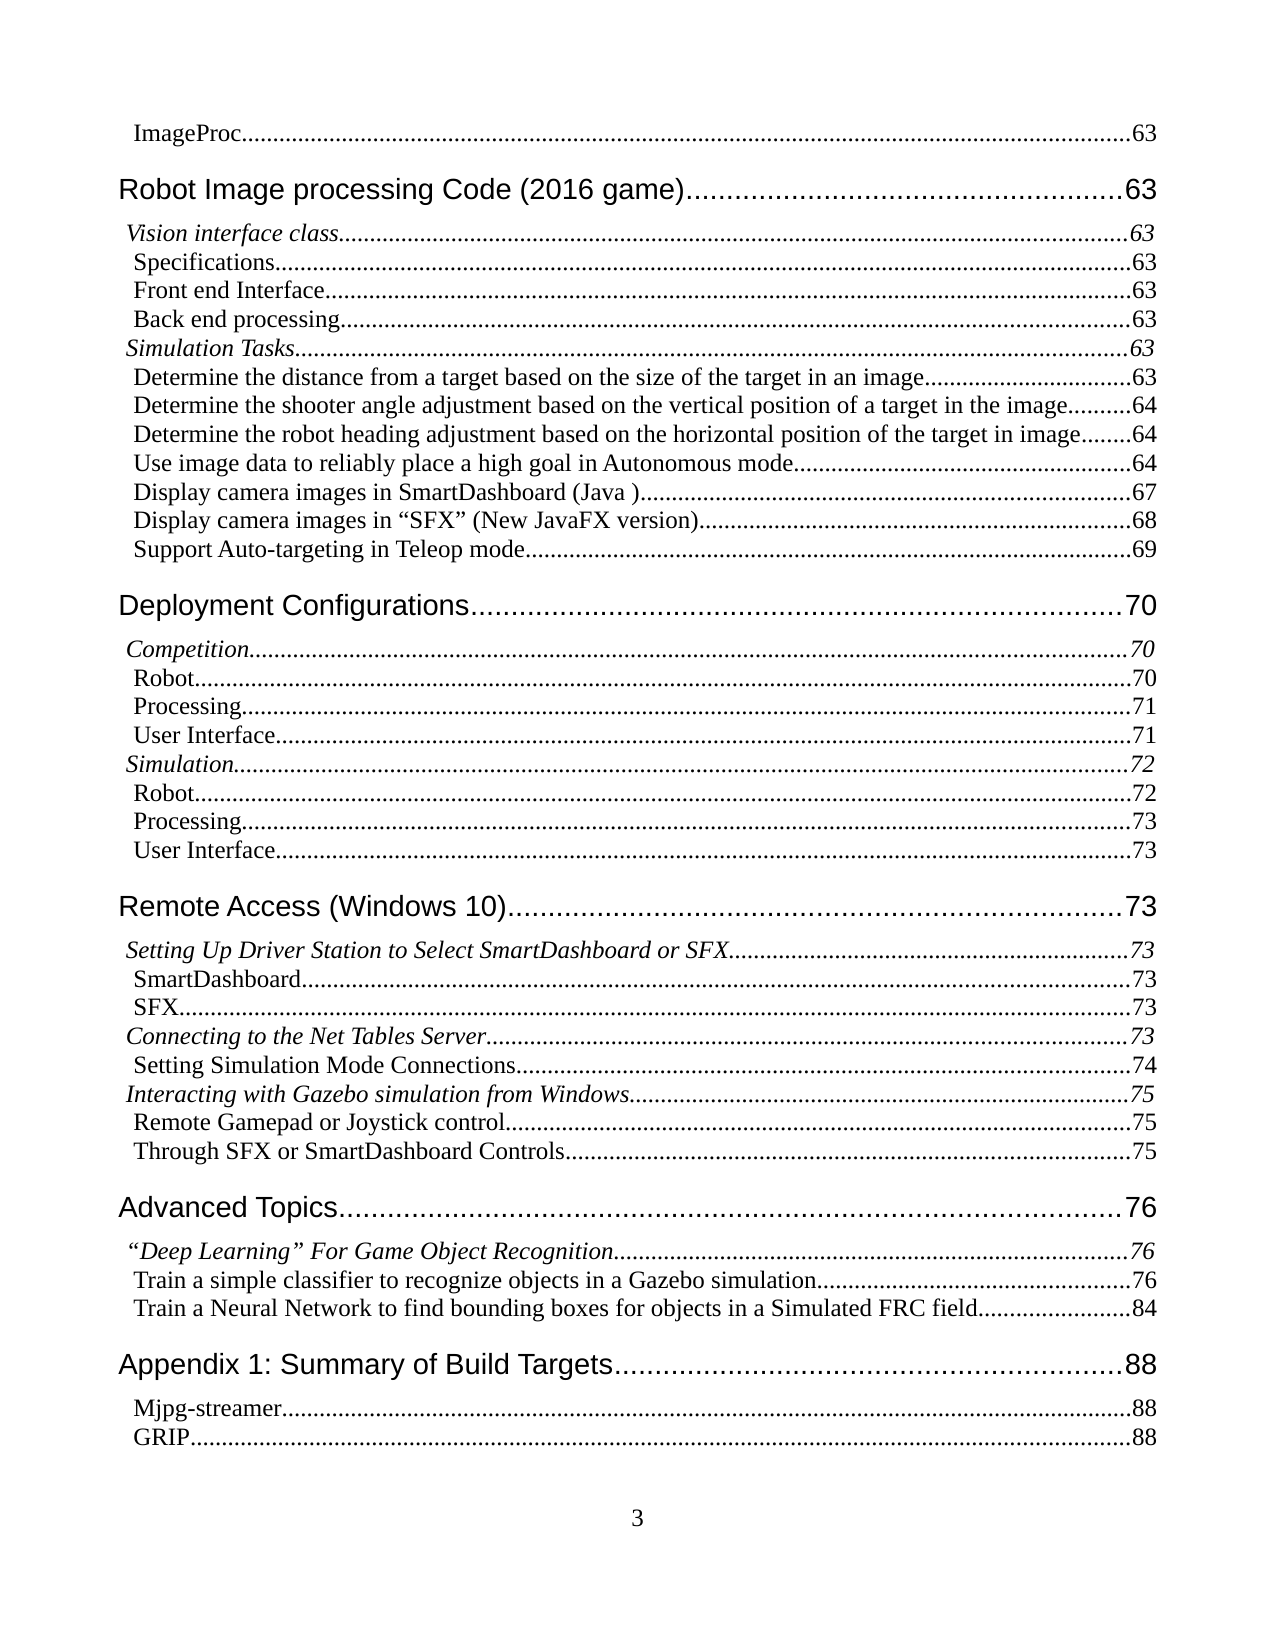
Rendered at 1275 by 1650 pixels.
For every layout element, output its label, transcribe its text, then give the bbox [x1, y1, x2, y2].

text Train a simple classifier to recognize objects in a Gazebo simulation 76 [118, 1265, 1157, 1293]
text Specifications 63 [118, 247, 1157, 275]
text User Interface 73 [118, 835, 1157, 864]
text Processing 73 [118, 806, 1157, 835]
text Train a Neural Network to find bounding boxes for objects in a Simulated FRC field 84 [118, 1293, 1157, 1322]
subtitle Interacting with Gazebo simulation from Windows 75 [118, 1079, 1157, 1107]
text Front end Interface 63 [118, 275, 1157, 304]
text Display camera images in SmartDashboard (Java ) 67 [118, 477, 1157, 505]
text Robot 70 [118, 663, 1157, 691]
subtitle “Deep Learning” For Game Object Recognition 76 [118, 1236, 1157, 1265]
subtitle Robot Image processing Code (2016 game) 63 [118, 172, 1157, 205]
text Mjpg-streamer 88 [118, 1393, 1157, 1422]
text ImageProc 63 [118, 118, 1157, 147]
subtitle Vision interface class 63 [118, 218, 1157, 247]
text Determine the distance from a target based on the size of the target in an image 63 [118, 362, 1157, 390]
subtitle Advanced Topics 76 [118, 1190, 1157, 1223]
subtitle Appendix 1: Summary of Build Targets 88 [118, 1347, 1157, 1381]
subtitle Competition 70 [118, 634, 1157, 663]
text User Interface 71 [118, 720, 1157, 749]
subtitle Remote Access (Windows 10) 73 [118, 889, 1157, 922]
text Through SFX or SmartDashboard Controls 75 [118, 1136, 1157, 1165]
text SmartDashboard 73 [118, 964, 1157, 992]
subtitle Simulation 72 [118, 749, 1157, 778]
text Robot 72 [118, 778, 1157, 806]
text Setting Simulation Mode Connections 74 [118, 1050, 1157, 1079]
text Back end processing 63 [118, 304, 1157, 333]
text SFX 73 [118, 992, 1157, 1021]
subtitle Deployment Configurations 70 [118, 588, 1157, 621]
text Remote Gamepad or Joystick control 75 [118, 1107, 1157, 1136]
text GRIP 88 [118, 1422, 1157, 1451]
subtitle Connecting to the Net Tables Server 73 [118, 1021, 1157, 1050]
subtitle Setting Up Driver Station to Select SmartDashboard or SFX 73 [118, 935, 1157, 964]
text Support Auto-targeting in Teleop mode 69 [118, 534, 1157, 563]
text Display camera images in “SFX” (New JavaFX version) 68 [118, 505, 1157, 534]
text Determine the shooter angle adjustment based on the vertical position of a target in the image 64 [118, 390, 1157, 419]
text Processing 71 [118, 691, 1157, 720]
text Determine the robot heading adjustment based on the horizontal position of the target in image 64 [118, 419, 1157, 448]
text Use image data to reliably place a high goal in Autonomous mode 64 [118, 448, 1157, 477]
subtitle Simulation Tasks 63 [118, 333, 1157, 362]
